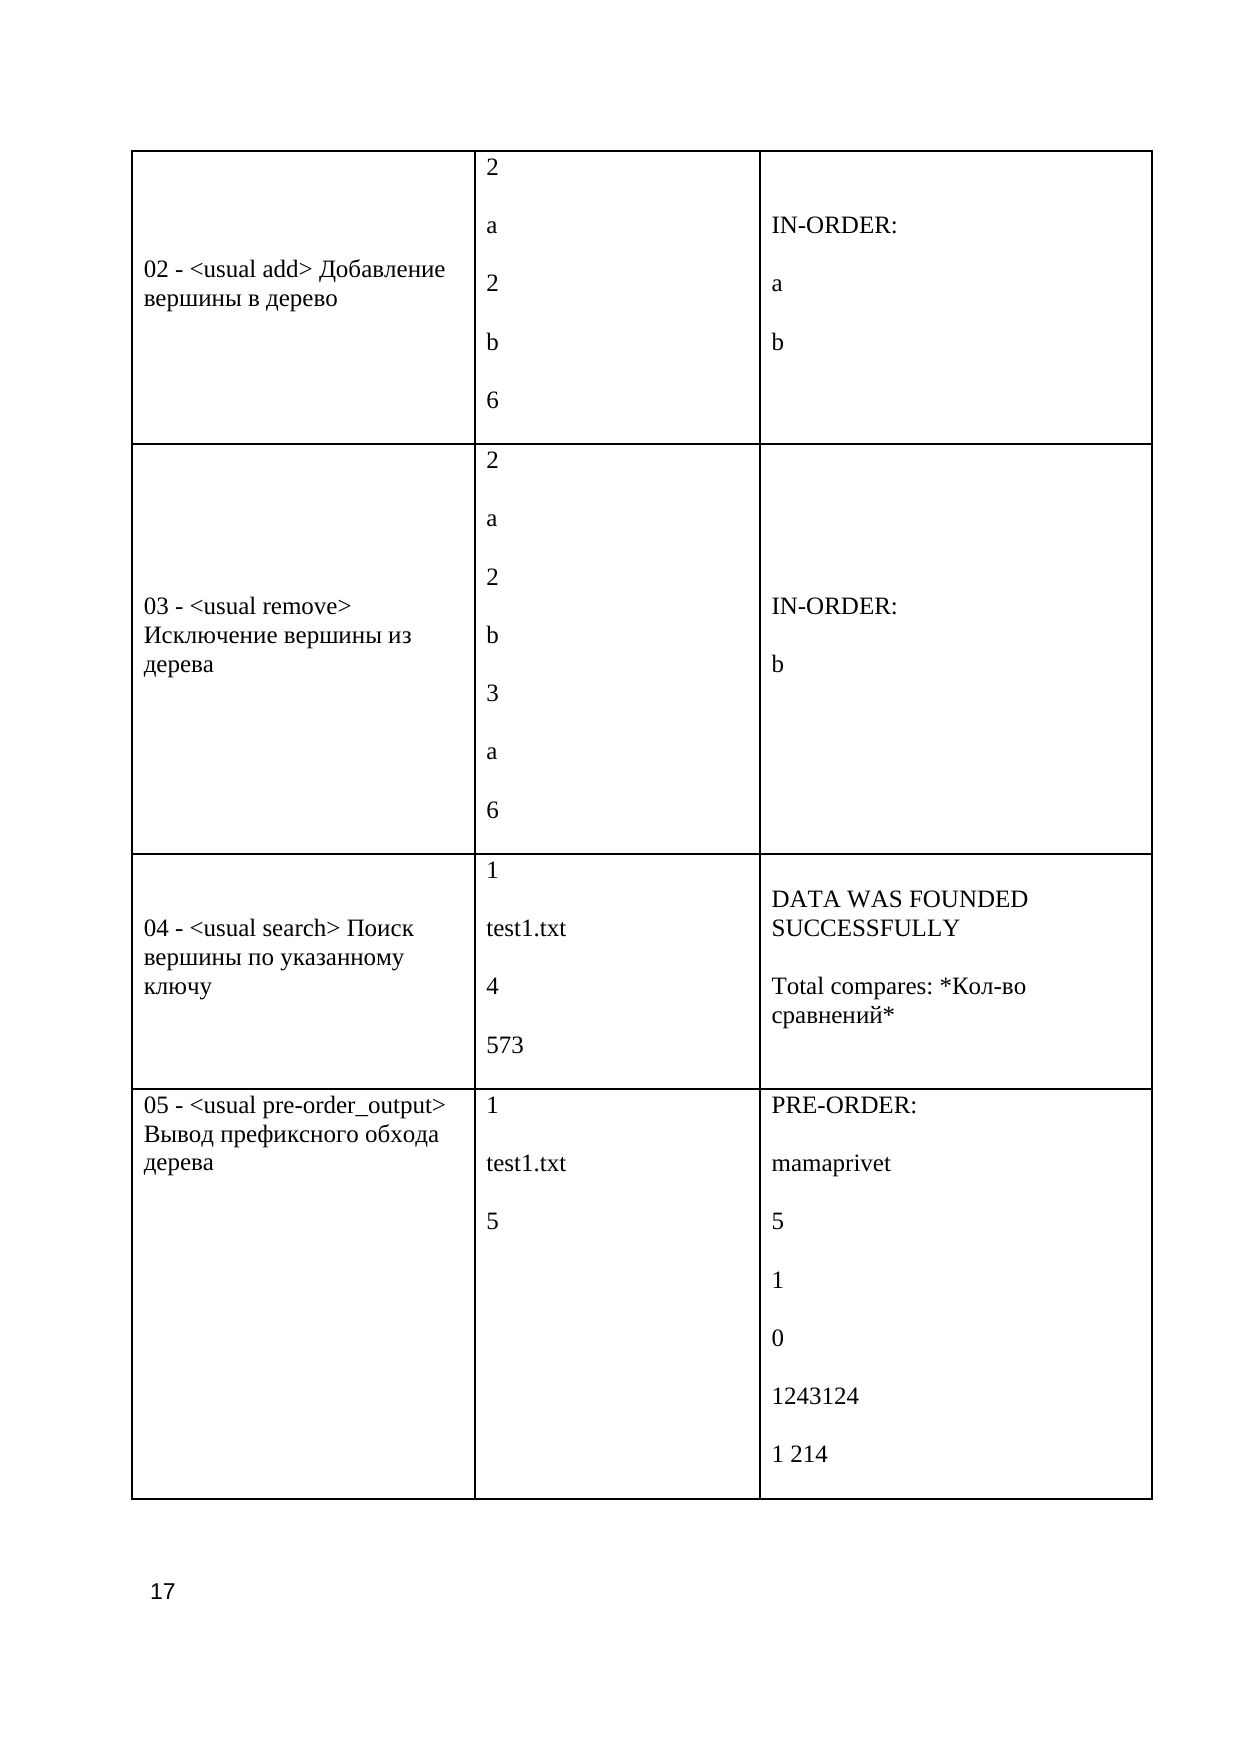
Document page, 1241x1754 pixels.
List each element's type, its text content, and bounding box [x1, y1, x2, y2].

table_cell IN-ORDER: a b [761, 152, 1151, 443]
table_cell 02 - <usual add> Добавление вершины в дерево [133, 152, 474, 443]
table_cell 2 a 2 b 3 a 6 [476, 445, 759, 853]
table_cell 1 test1.txt 5 [476, 1090, 759, 1498]
table_cell 04 - <usual search> Поиск вершины по указанному ключу [133, 855, 474, 1088]
table_cell 1 test1.txt 4 573 [476, 855, 759, 1088]
table_cell 05 - <usual pre-order_output> Вывод префиксного обхода дерева [133, 1090, 474, 1498]
table_cell 03 - <usual remove> Исключение вершины из дерева [133, 445, 474, 853]
table_cell 2 a 2 b 6 [476, 152, 759, 443]
table_cell DATA WAS FOUNDED SUCCESSFULLY Total compares: *Кол-во сравнений* [761, 855, 1151, 1088]
table_cell IN-ORDER: b [761, 445, 1151, 853]
table_cell PRE-ORDER: mamaprivet 5 1 0 1243124 1 214 [761, 1090, 1151, 1498]
